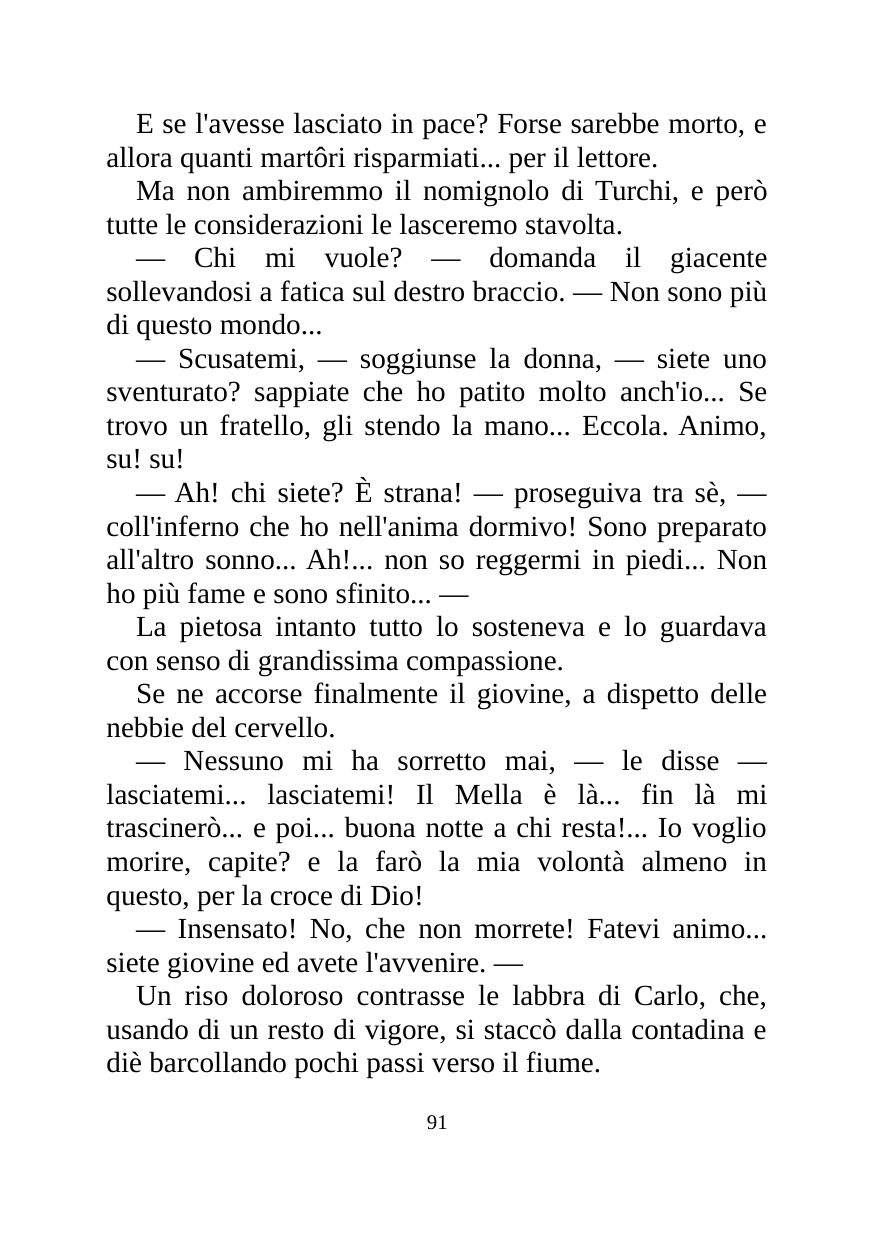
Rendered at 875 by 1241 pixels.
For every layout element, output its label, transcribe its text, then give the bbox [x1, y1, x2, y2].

text Un riso doloroso contrasse le labbra di Carlo, che, usando di un resto di vigore, si staccò dalla contadina e diè barcollando pochi passi verso il fiume. [106, 978, 768, 1079]
text — Chi mi vuole? — domanda il giacente sollevandosi a fatica sul destro braccio. — Non sono più di questo mondo... [106, 240, 768, 341]
text E se l'avesse lasciato in pace? Forse sarebbe morto, e allora quanti martôri risparmiati... per il lettore. [106, 106, 768, 173]
text — Scusatemi, — soggiunse la donna, — siete uno sventurato? sappiate che ho patito molto anch'io... Se trovo un fratello, gli stendo la mano... Eccola. Animo, su! su! [106, 341, 768, 475]
text — Nessuno mi ha sorretto mai, — le disse — lasciatemi... lasciatemi! Il Mella è là... fin là mi trascinerò... e poi... buona notte a chi resta!... Io voglio morire, capite? e la farò la mia volontà almeno in questo, per la croce di Dio! [106, 743, 768, 911]
text Ma non ambiremmo il nomignolo di Turchi, e però tutte le considerazioni le lasceremo stavolta. [106, 173, 768, 240]
text — Ah! chi siete? È strana! — proseguiva tra sè, — coll'inferno che ho nell'anima dormivo! Sono preparato all'altro sonno... Ah!... non so reggermi in piedi... Non ho più fame e sono sfinito... — [106, 475, 768, 609]
text Se ne accorse finalmente il giovine, a dispetto delle nebbie del cervello. [106, 676, 768, 743]
text La pietosa intanto tutto lo sosteneva e lo guardava con senso di grandissima compassione. [106, 609, 768, 676]
text — Insensato! No, che non morrete! Fatevi animo... siete giovine ed avete l'avvenire. — [106, 911, 768, 978]
